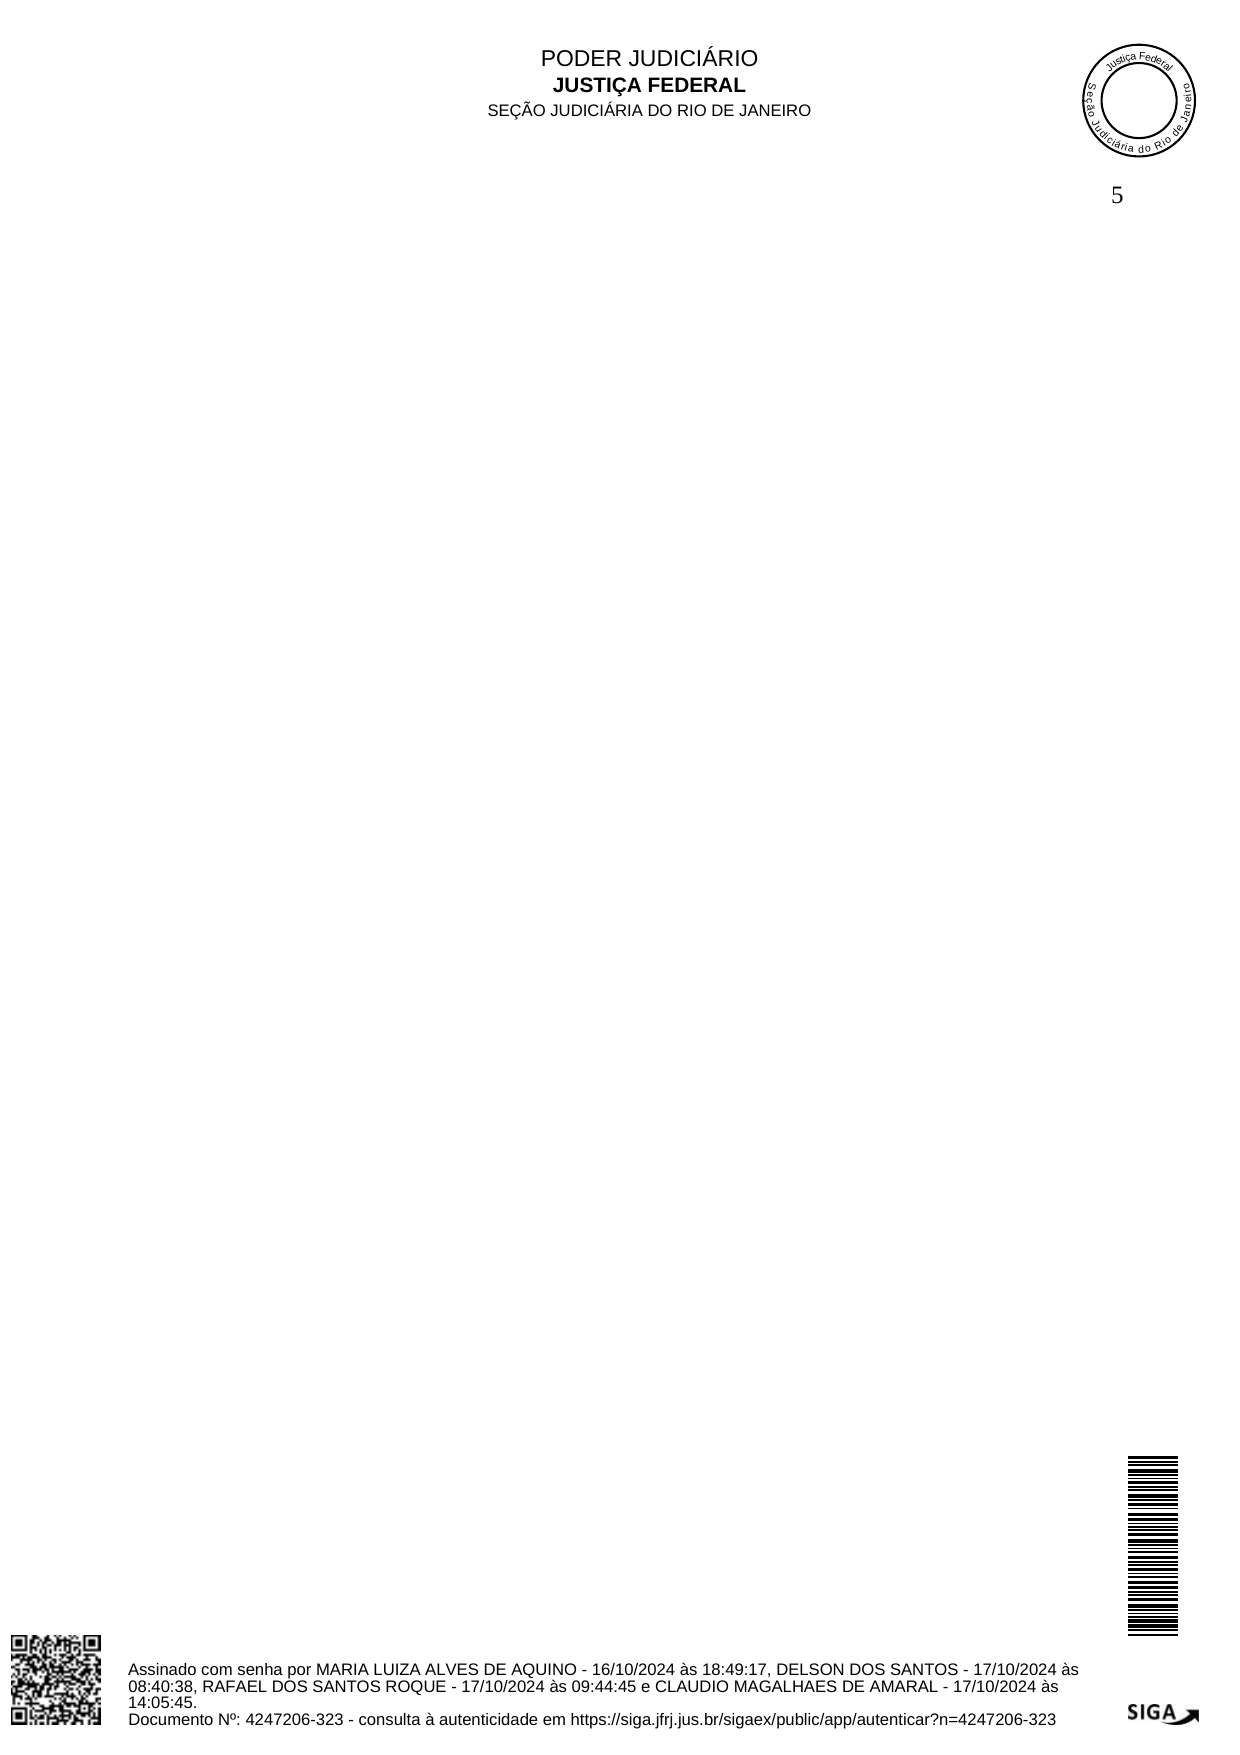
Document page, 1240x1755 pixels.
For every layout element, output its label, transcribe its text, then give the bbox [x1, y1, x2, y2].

text 5 [189, 180, 1123, 209]
